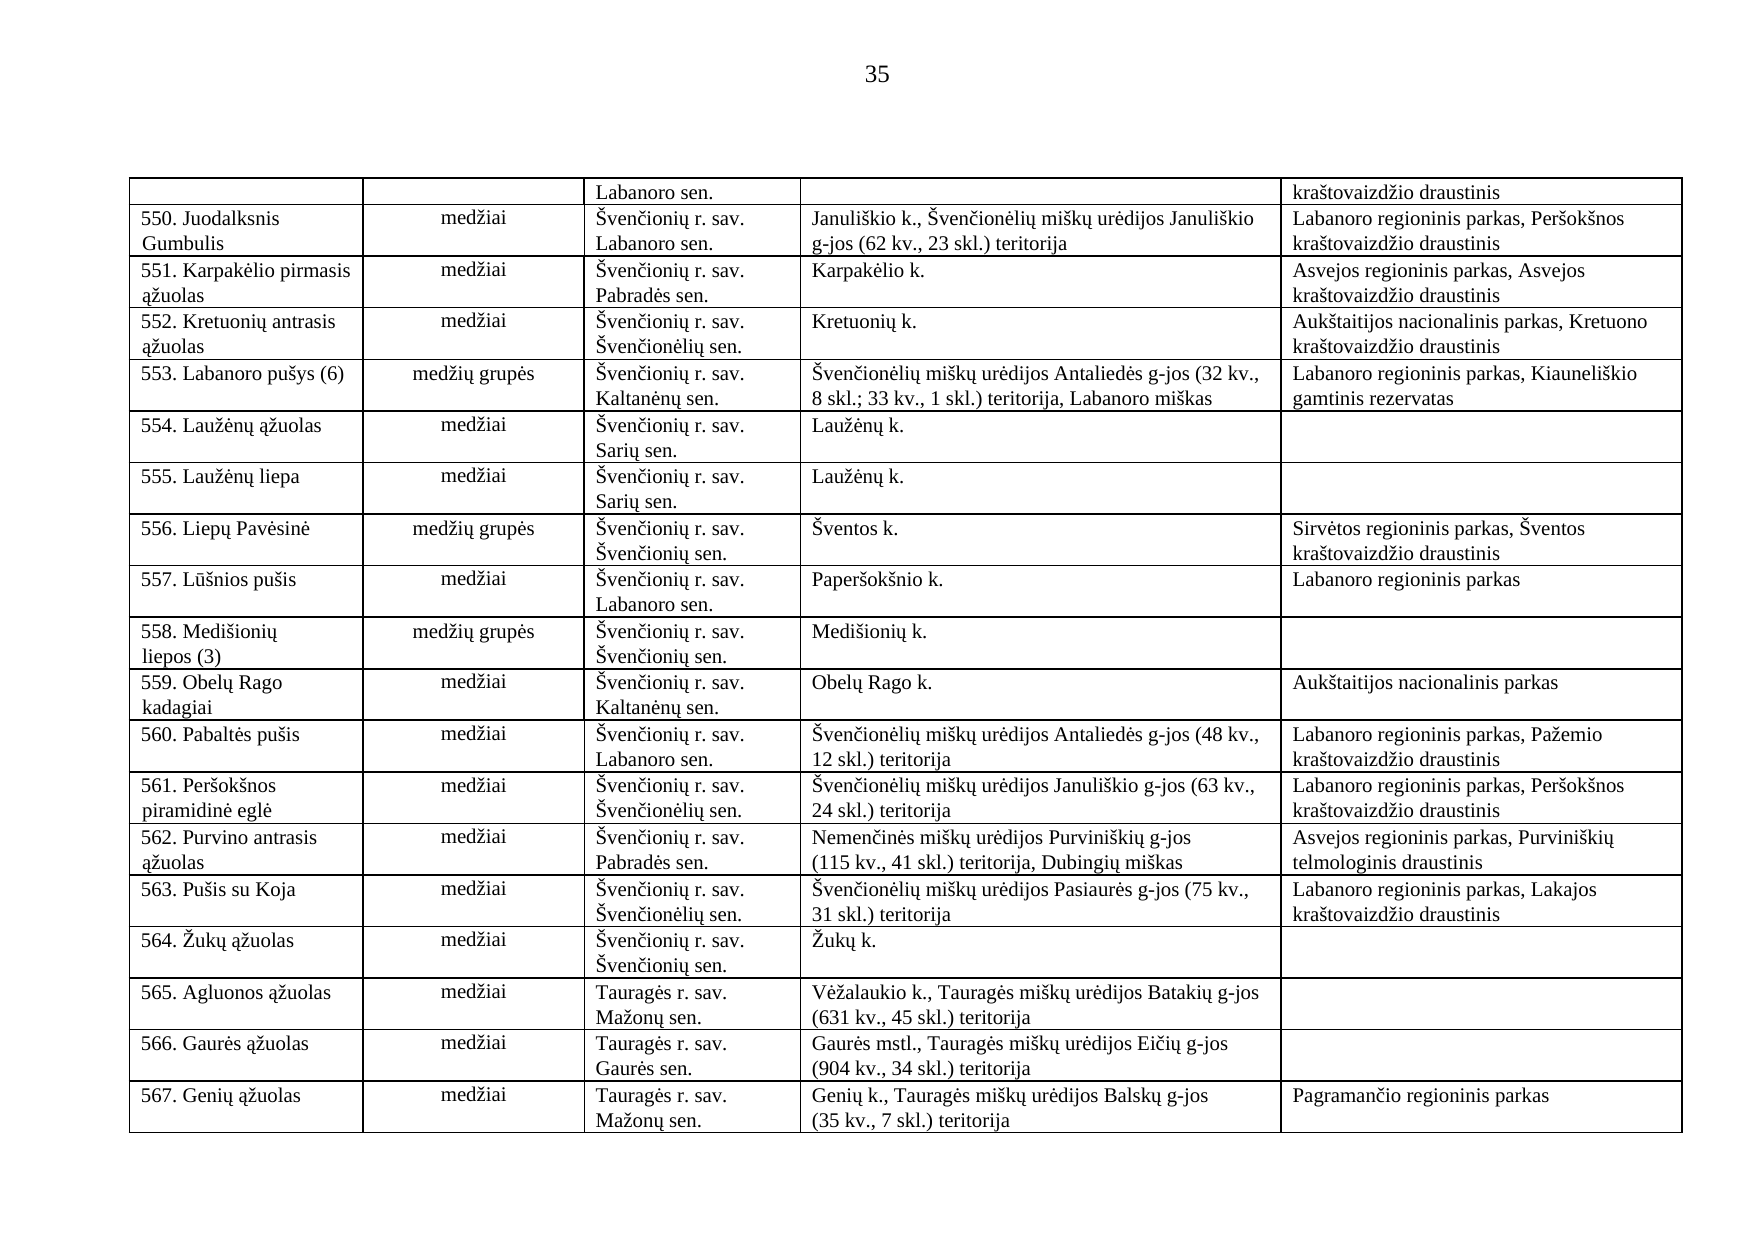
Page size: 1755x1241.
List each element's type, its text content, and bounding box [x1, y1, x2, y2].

table_cell medžių grupės [364, 515, 583, 565]
table_cell medžiai [364, 773, 584, 822]
table_cell Sirvėtos regioninis parkas, Šventos kraštovaizdžio draustinis [1282, 515, 1681, 565]
table_cell Vėžalaukio k., Tauragės miškų urėdijos Batakių g-jos (631 kv., 45 skl.) teritorija [801, 979, 1280, 1029]
table_cell 555. Laužėnų liepa [130, 463, 362, 513]
table_cell [130, 179, 362, 204]
table_cell Švenčionių r. sav. Kaltanėnų sen. [585, 360, 800, 410]
table_cell Nemenčinės miškų urėdijos Purviniškių g-jos (115 kv., 41 skl.) teritorija, Dubingių miškas [801, 824, 1280, 874]
table_cell kraštovaizdžio draustinis [1282, 179, 1681, 204]
table_cell Švenčionėlių miškų urėdijos Antaliedės g-jos (32 kv., 8 skl.; 33 kv., 1 skl.) teritorija, Labanoro miškas [801, 360, 1280, 410]
table_cell 558. Medišionių liepos (3) [130, 618, 362, 668]
table_cell Švenčionių r. sav. Sarių sen. [585, 463, 800, 513]
table_cell Švenčionėlių miškų urėdijos Januliškio g-jos (63 kv., 24 skl.) teritorija [801, 773, 1280, 822]
table_cell 553. Labanoro pušys (6) [130, 360, 362, 410]
table_cell Tauragės r. sav. Gaurės sen. [585, 1030, 800, 1080]
table_cell Labanoro regioninis parkas, Kiauneliškio gamtinis rezervatas [1282, 360, 1681, 410]
table_cell 551. Karpakėlio pirmasis ąžuolas [130, 257, 362, 307]
table_cell medžiai [364, 308, 583, 358]
table_cell Švenčionių r. sav. Švenčionėlių sen. [585, 308, 800, 358]
table_cell Švenčionių r. sav. Švenčionių sen. [585, 927, 800, 977]
table_cell Švenčionių r. sav. Labanoro sen. [585, 721, 800, 771]
table_cell Karpakėlio k. [801, 257, 1280, 307]
table_cell Labanoro regioninis parkas, Peršokšnos kraštovaizdžio draustinis [1282, 205, 1681, 255]
table_cell Švenčionių r. sav. Švenčionių sen. [585, 618, 800, 668]
table_cell Aukštaitijos nacionalinis parkas, Kretuono kraštovaizdžio draustinis [1282, 308, 1681, 358]
table_cell Laužėnų k. [801, 412, 1280, 462]
table_cell Švenčionių r. sav. Švenčionėlių sen. [585, 773, 800, 822]
table_cell [1282, 927, 1681, 977]
table_cell Laužėnų k. [801, 463, 1280, 513]
table_cell Švenčionėlių miškų urėdijos Pasiaurės g-jos (75 kv., 31 skl.) teritorija [801, 876, 1280, 926]
table_cell medžiai [364, 927, 584, 977]
table_cell Švenčionių r. sav. Labanoro sen. [585, 205, 800, 255]
table_cell Gaurės mstl., Tauragės miškų urėdijos Eičių g-jos (904 kv., 34 skl.) teritorija [801, 1030, 1280, 1080]
table_cell Žukų k. [801, 927, 1280, 977]
table_cell 556. Liepų Pavėsinė [130, 515, 362, 565]
table_cell medžiai [364, 257, 583, 307]
table_cell Švenčionių r. sav. Švenčionėlių sen. [585, 876, 800, 926]
table_cell [364, 179, 583, 204]
table_cell Genių k., Tauragės miškų urėdijos Balskų g-jos (35 kv., 7 skl.) teritorija [801, 1082, 1280, 1132]
table_cell [1282, 463, 1681, 513]
table_cell medžiai [364, 670, 583, 719]
table_cell Švenčionėlių miškų urėdijos Antaliedės g-jos (48 kv., 12 skl.) teritorija [801, 721, 1280, 771]
table_cell [1282, 1030, 1681, 1080]
table_cell 559. Obelų Rago kadagiai [130, 670, 362, 719]
table_cell Švenčionių r. sav. Pabradės sen. [585, 257, 800, 307]
table_cell medžiai [364, 721, 584, 771]
table_cell 561. Peršokšnos piramidinė eglė [130, 773, 362, 822]
table_cell medžiai [364, 205, 584, 255]
table_cell Labanoro regioninis parkas [1282, 566, 1681, 616]
table_cell Šventos k. [801, 515, 1280, 565]
table_cell Labanoro regioninis parkas, Lakajos kraštovaizdžio draustinis [1282, 876, 1681, 926]
table_cell Švenčionių r. sav. Sarių sen. [585, 412, 800, 462]
table_cell Labanoro regioninis parkas, Pažemio kraštovaizdžio draustinis [1282, 721, 1681, 771]
table_cell 554. Laužėnų ąžuolas [130, 412, 362, 462]
table_cell Aukštaitijos nacionalinis parkas [1282, 670, 1681, 719]
table_cell Tauragės r. sav. Mažonų sen. [585, 979, 800, 1029]
table_cell 552. Kretuonių antrasis ąžuolas [130, 308, 362, 358]
table_cell medžių grupės [364, 360, 583, 410]
table_cell Medišionių k. [801, 618, 1280, 668]
table_cell 560. Pabaltės pušis [130, 721, 362, 771]
table_cell Tauragės r. sav. Mažonų sen. [585, 1082, 800, 1132]
table_cell medžiai [364, 824, 584, 874]
table_cell medžiai [364, 566, 583, 616]
table_cell 562. Purvino antrasis ąžuolas [130, 824, 362, 874]
table_cell Švenčionių r. sav. Labanoro sen. [585, 566, 800, 616]
table_cell Kretuonių k. [801, 308, 1280, 358]
table_cell 567. Genių ąžuolas [130, 1082, 362, 1132]
table_cell Švenčionių r. sav. Švenčionių sen. [585, 515, 800, 565]
table_cell Asvejos regioninis parkas, Purviniškių telmologinis draustinis [1282, 824, 1681, 874]
table_cell 566. Gaurės ąžuolas [130, 1030, 362, 1080]
table_cell 565. Agluonos ąžuolas [130, 979, 362, 1029]
table_cell 557. Lūšnios pušis [130, 566, 362, 616]
table_cell [1282, 412, 1681, 462]
table_cell medžiai [364, 1030, 584, 1080]
table_cell Labanoro sen. [585, 179, 800, 204]
table_cell Asvejos regioninis parkas, Asvejos kraštovaizdžio draustinis [1282, 257, 1681, 307]
table_cell [1282, 979, 1681, 1029]
table_cell Paperšokšnio k. [801, 566, 1280, 616]
table_cell 563. Pušis su Koja [130, 876, 362, 926]
table_cell medžiai [364, 1082, 584, 1132]
table_cell Pagramančio regioninis parkas [1282, 1082, 1681, 1132]
table_cell medžiai [364, 979, 584, 1029]
table_cell Obelų Rago k. [801, 670, 1280, 719]
table_cell medžiai [364, 876, 584, 926]
table_cell Švenčionių r. sav. Kaltanėnų sen. [585, 670, 800, 719]
table_cell 564. Žukų ąžuolas [130, 927, 362, 977]
table_cell 550. Juodalksnis Gumbulis [130, 205, 362, 255]
table_cell Januliškio k., Švenčionėlių miškų urėdijos Januliškio g-jos (62 kv., 23 skl.) teritorija [801, 205, 1280, 255]
table_cell [801, 179, 1280, 204]
table_cell medžių grupės [364, 618, 583, 668]
table_cell medžiai [364, 412, 583, 462]
table_cell [1282, 618, 1681, 668]
table_cell Švenčionių r. sav. Pabradės sen. [585, 824, 800, 874]
table_cell medžiai [364, 463, 583, 513]
table_cell Labanoro regioninis parkas, Peršokšnos kraštovaizdžio draustinis [1282, 773, 1681, 822]
